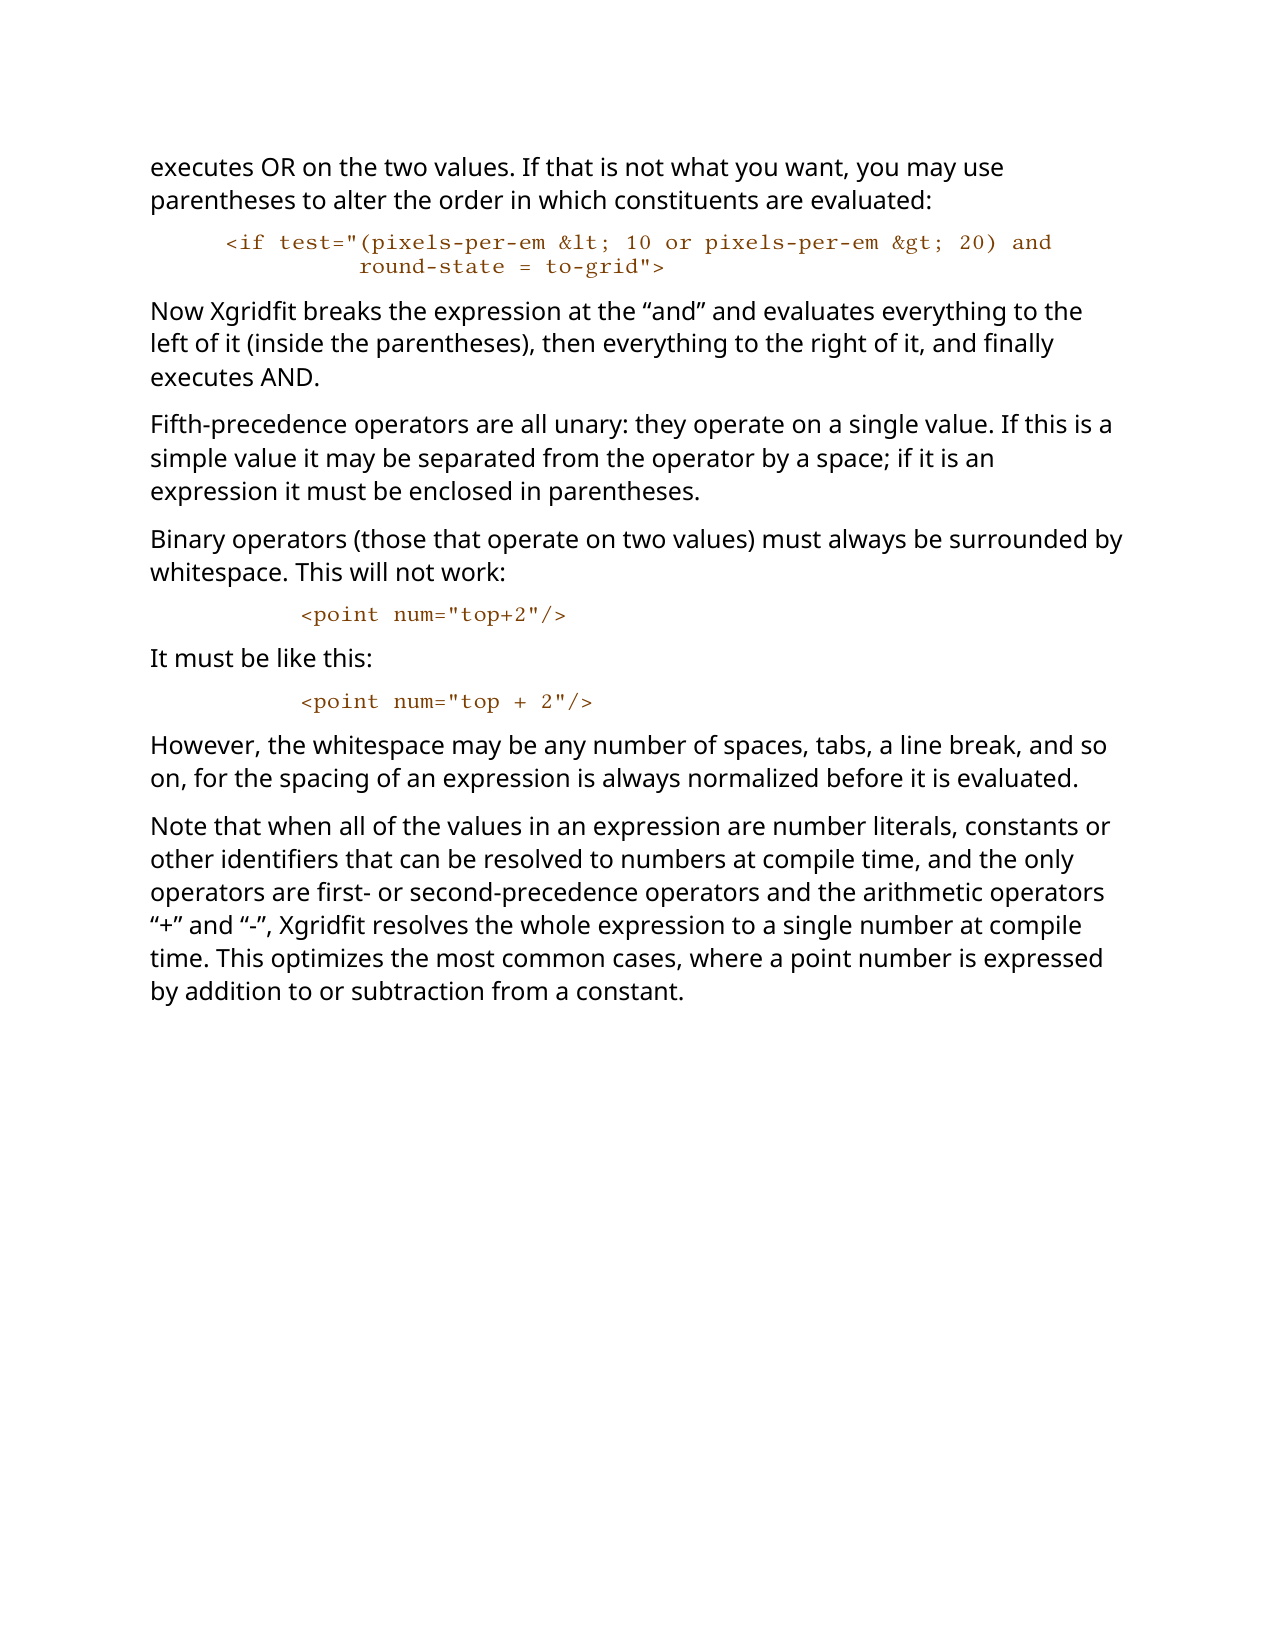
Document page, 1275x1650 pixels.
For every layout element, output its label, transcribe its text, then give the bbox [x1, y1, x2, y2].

text However, the whitespace may be any number of spaces, tabs, a line break, and so on, for the spacing of an expression is always normalized before it is evaluated. [150, 728, 1125, 794]
text executes OR on the two values. If that is not what you want, you may use parentheses to alter the order in which constituents are evaluated: [150, 150, 1125, 216]
text It must be like this: [150, 641, 1125, 674]
text Note that when all of the values in an expression are number literals, constants or other identifiers that can be resolved to numbers at compile time, and the only operators are first- or second-precedence operators and the arithmetic operators “+” and “-”, Xgridfit resolves the whole expression to a single number at compile time. This optimizes the most common cases, where a point number is expressed by addition to or subtraction from a constant. [150, 809, 1125, 1007]
text <point num="top + 2"/> [300, 689, 1125, 713]
text Binary operators (those that operate on two values) must always be surrounded by whitespace. This will not work: [150, 522, 1125, 588]
text <point num="top+2"/> [300, 603, 1125, 626]
text <if test="(pixels-per-em &lt; 10 or pixels-per-em &gt; 20) and round-state = to-grid"> [225, 231, 1125, 278]
text Fifth-precedence operators are all unary: they operate on a single value. If this is a simple value it may be separated from the operator by a space; if it is an expression it must be enclosed in parentheses. [150, 408, 1125, 507]
text Now Xgridfit breaks the expression at the “and” and evaluates everything to the left of it (inside the parentheses), then everything to the right of it, and finally executes AND. [150, 293, 1125, 393]
